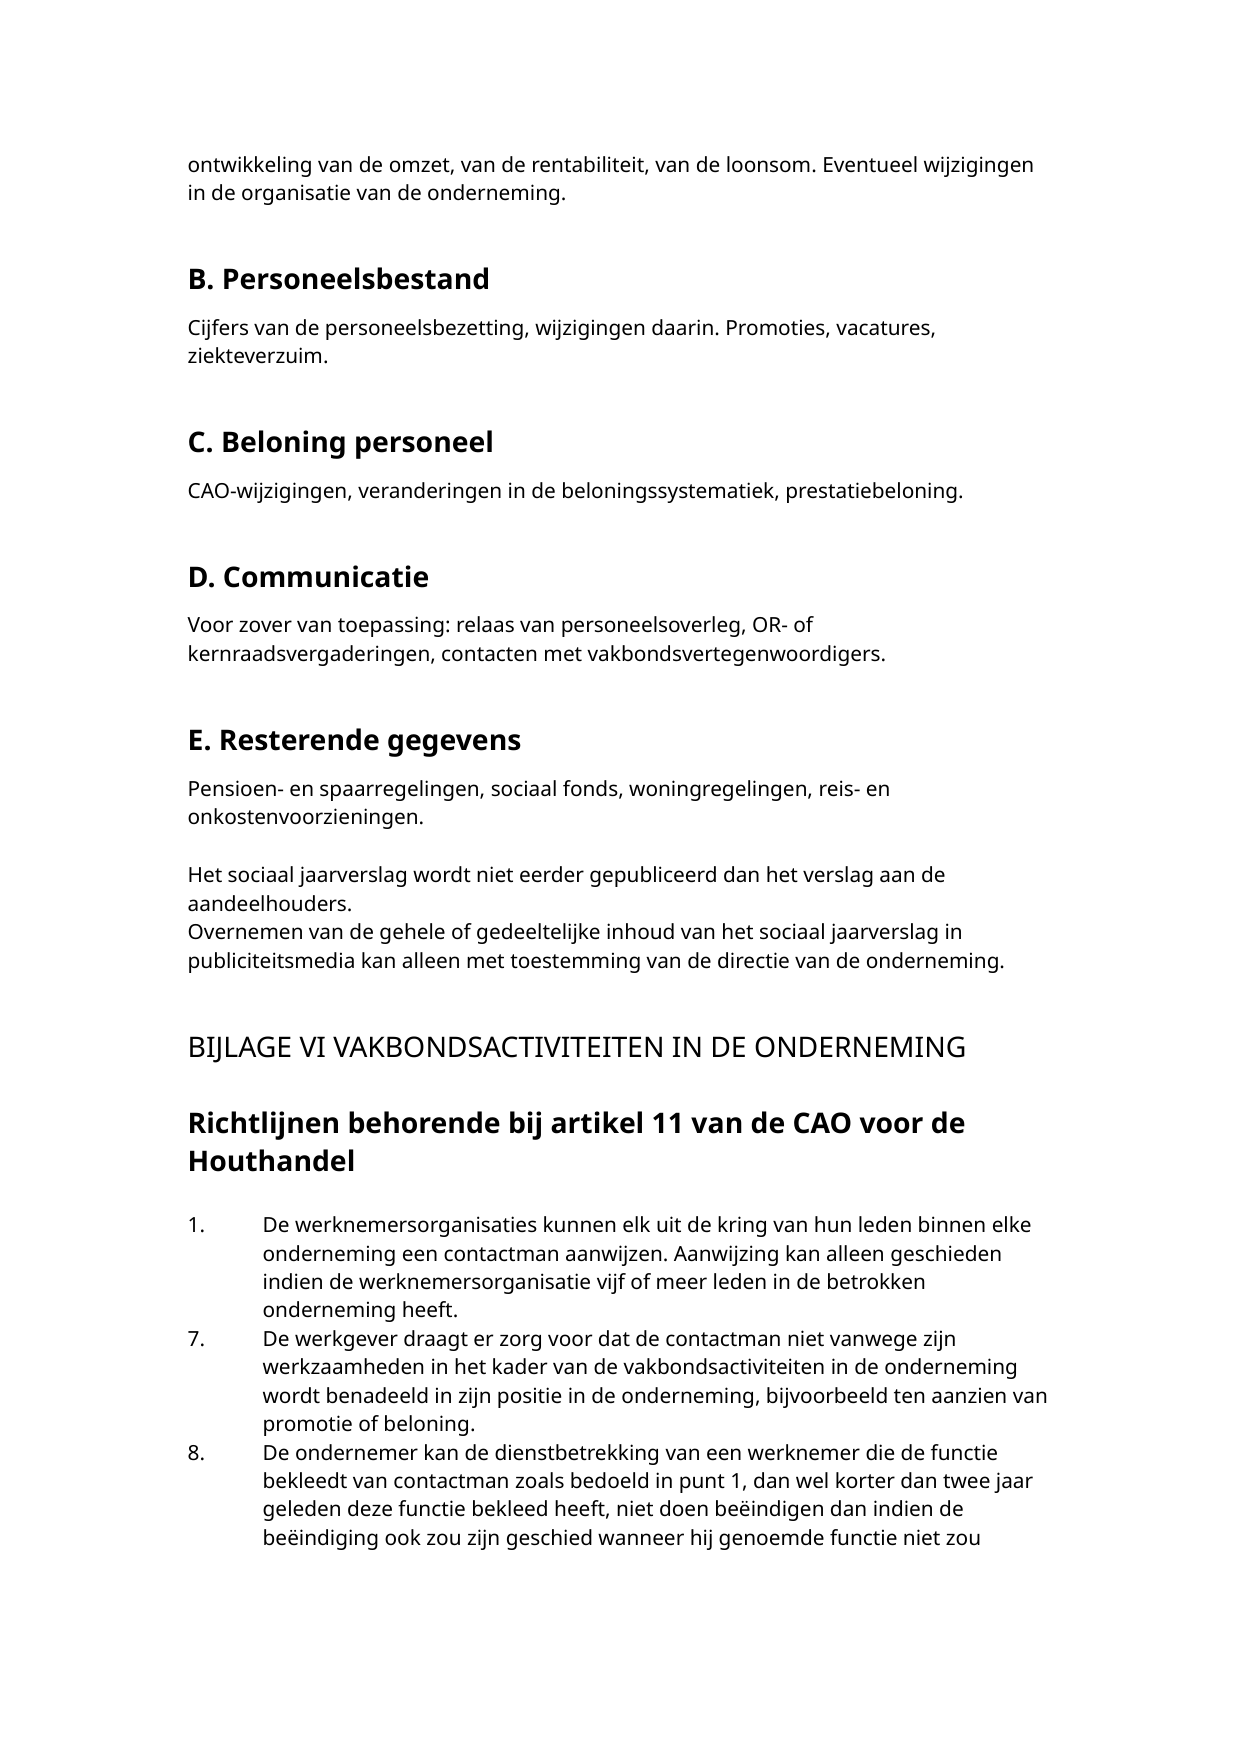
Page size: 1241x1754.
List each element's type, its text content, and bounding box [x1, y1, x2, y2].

list De werkgever draagt er zorg voor dat de contactman niet vanwege zijn werkzaamheden in het kader van de vakbondsactiviteiten in de onderneming wordt benadeeld in zijn positie in de onderneming, bijvoorbeeld ten aanzien van promotie of beloning. [187, 1324, 1053, 1438]
subtitle E. Resterende gegevens [187, 720, 1053, 759]
subtitle Richtlijnen behorende bij artikel 11 van de CAO voor de Houthandel [187, 1103, 1053, 1180]
subtitle C. Beloning personeel [187, 422, 1053, 461]
text Het sociaal jaarverslag wordt niet eerder gepubliceerd dan het verslag aan de aandeelhouders. [187, 861, 1053, 917]
text Pensioen- en spaarregelingen, sociaal fonds, woningregelingen, reis- en onkostenvoorzieningen. [187, 774, 1053, 831]
text ontwikkeling van de omzet, van de rentabiliteit, van de loonsom. Eventueel wijzigingen in de organisatie van de onderneming. [187, 150, 1053, 207]
list De werknemersorganisaties kunnen elk uit de kring van hun leden binnen elke onderneming een contactman aanwijzen. Aanwijzing kan alleen geschieden indien de werknemersorganisatie vijf of meer leden in de betrokken onderneming heeft. [187, 1210, 1053, 1324]
text Cijfers van de personeelsbezetting, wijzigingen daarin. Promoties, vacatures, ziekteverzuim. [187, 313, 1053, 370]
subtitle D. Communicatie [187, 557, 1053, 596]
text Voor zover van toepassing: relaas van personeelsoverleg, OR- of kernraadsvergaderingen, contacten met vakbondsvertegenwoordigers. [187, 611, 1053, 667]
text Overnemen van de gehele of gedeeltelijke inhoud van het sociaal jaarverslag in publiciteitsmedia kan alleen met toestemming van de directie van de onderneming. [187, 917, 1053, 974]
text CAO-wijzigingen, veranderingen in de beloningssystematiek, prestatiebeloning. [187, 476, 1053, 504]
subtitle BIJLAGE VI VAKBONDSACTIVITEITEN IN DE ONDERNEMING [187, 1027, 1053, 1065]
list De ondernemer kan de dienstbetrekking van een werknemer die de functie bekleedt van contactman zoals bedoeld in punt 1, dan wel korter dan twee jaar geleden deze functie bekleed heeft, niet doen beëindigen dan indien de beëindiging ook zou zijn geschied wanneer hij genoemde functie niet zou [187, 1438, 1053, 1551]
subtitle B. Personeelsbestand [187, 259, 1053, 298]
